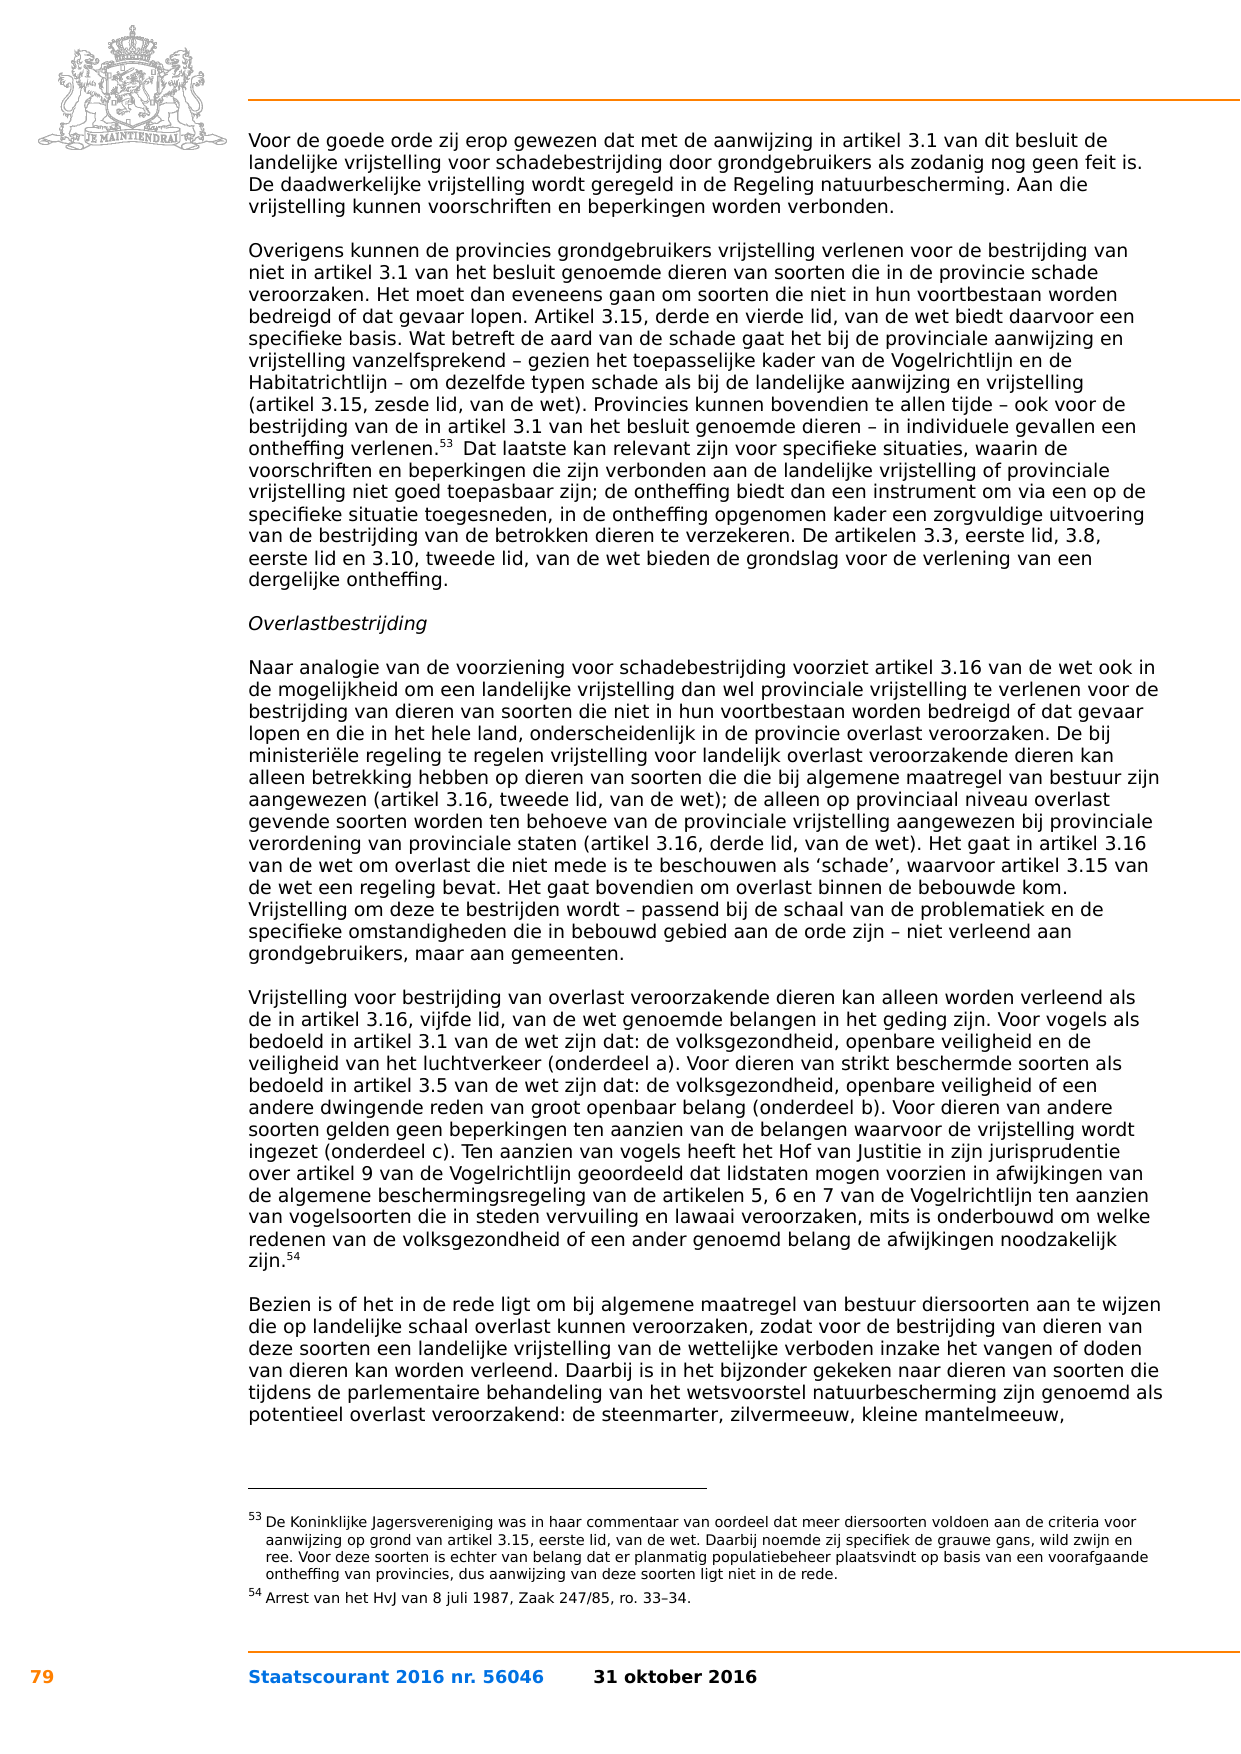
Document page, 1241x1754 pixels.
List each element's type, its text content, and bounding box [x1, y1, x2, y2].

text Naar analogie van de voorziening voor schadebestrijding voorziet artikel 3.16 van de wet ook in de mogelijkheid om een landelijke vrijstelling dan wel provinciale vrijstelling te verlenen voor de bestrijding van dieren van soorten die niet in hun voortbestaan worden bedreigd of dat gevaar lopen en die in het hele land, onderscheidenlijk in de provincie overlast veroorzaken. De bij ministeriële regeling te regelen vrijstelling voor landelijk overlast veroorzakende dieren kan alleen betrekking hebben op dieren van soorten die die bij algemene maatregel van bestuur zijn aangewezen (artikel 3.16, tweede lid, van de wet); de alleen op provinciaal niveau overlast gevende soorten worden ten behoeve van de provinciale vrijstelling aangewezen bij provinciale verordening van provinciale staten (artikel 3.16, derde lid, van de wet). Het gaat in artikel 3.16 van de wet om overlast die niet mede is te beschouwen als ‘schade’, waarvoor artikel 3.15 van de wet een regeling bevat. Het gaat bovendien om overlast binnen de bebouwde kom. Vrijstelling om deze te bestrijden wordt – passend bij de schaal van de problematiek en de specifieke omstandigheden die in bebouwd gebied aan de orde zijn – niet verleend aan grondgebruikers, maar aan gemeenten. [248, 657, 1163, 965]
subtitle Overlastbestrijding [248, 613, 1163, 635]
text Overigens kunnen de provincies grondgebruikers vrijstelling verlenen voor de bestrijding van niet in artikel 3.1 van het besluit genoemde dieren van soorten die in de provincie schade veroorzaken. Het moet dan eveneens gaan om soorten die niet in hun voortbestaan worden bedreigd of dat gevaar lopen. Artikel 3.15, derde en vierde lid, van de wet biedt daarvoor een specifieke basis. Wat betreft de aard van de schade gaat het bij de provinciale aanwijzing en vrijstelling vanzelfsprekend – gezien het toepasselijke kader van de Vogelrichtlijn en de Habitatrichtlijn – om dezelfde typen schade als bij de landelijke aanwijzing en vrijstelling (artikel 3.15, zesde lid, van de wet). Provincies kunnen bovendien te allen tijde – ook voor de bestrijding van de in artikel 3.1 van het besluit genoemde dieren – in individuele gevallen een ontheffing verlenen. Dat laatste kan relevant zijn voor specifieke situaties, waarin de voorschriften en beperkingen die zijn verbonden aan de landelijke vrijstelling of provinciale vrijstelling niet goed toepasbaar zijn; de ontheffing biedt dan een instrument om via een op de specifieke situatie toegesneden, in de ontheffing opgenomen kader een zorgvuldige uitvoering van de bestrijding van de betrokken dieren te verzekeren. De artikelen 3.3, eerste lid, 3.8, eerste lid en 3.10, tweede lid, van de wet bieden de grondslag voor de verlening van een dergelijke ontheffing. [248, 240, 1163, 591]
picture [38, 25, 227, 150]
text Bezien is of het in de rede ligt om bij algemene maatregel van bestuur diersoorten aan te wijzen die op landelijke schaal overlast kunnen veroorzaken, zodat voor de bestrijding van dieren van deze soorten een landelijke vrijstelling van de wettelijke verboden inzake het vangen of doden van dieren kan worden verleend. Daarbij is in het bijzonder gekeken naar dieren van soorten die tijdens de parlementaire behandeling van het wetsvoorstel natuurbescherming zijn genoemd als potentieel overlast veroorzakend: de steenmarter, zilvermeeuw, kleine mantelmeeuw, [248, 1294, 1163, 1426]
text Voor de goede orde zij erop gewezen dat met de aanwijzing in artikel 3.1 van dit besluit de landelijke vrijstelling voor schadebestrijding door grondgebruikers als zodanig nog geen feit is. De daadwerkelijke vrijstelling wordt geregeld in de Regeling natuurbescherming. Aan die vrijstelling kunnen voorschriften en beperkingen worden verbonden. [248, 130, 1163, 218]
text Arrest van het HvJ van 8 juli 1987, Zaak 247/85, ro. 33–34. [248, 1586, 1163, 1608]
text Vrijstelling voor bestrijding van overlast veroorzakende dieren kan alleen worden verleend als de in artikel 3.16, vijfde lid, van de wet genoemde belangen in het geding zijn. Voor vogels als bedoeld in artikel 3.1 van de wet zijn dat: de volksgezondheid, openbare veiligheid en de veiligheid van het luchtverkeer (onderdeel a). Voor dieren van strikt beschermde soorten als bedoeld in artikel 3.5 van de wet zijn dat: de volksgezondheid, openbare veiligheid of een andere dwingende reden van groot openbaar belang (onderdeel b). Voor dieren van andere soorten gelden geen beperkingen ten aanzien van de belangen waarvoor de vrijstelling wordt ingezet (onderdeel c). Ten aanzien van vogels heeft het Hof van Justitie in zijn jurisprudentie over artikel 9 van de Vogelrichtlijn geoordeeld dat lidstaten mogen voorzien in afwijkingen van de algemene beschermingsregeling van de artikelen 5, 6 en 7 van de Vogelrichtlijn ten aanzien van vogelsoorten die in steden vervuiling en lawaai veroorzaken, mits is onderbouwd om welke redenen van de volksgezondheid of een ander genoemd belang de afwijkingen noodzakelijk zijn. [248, 987, 1163, 1272]
text De Koninklijke Jagersvereniging was in haar commentaar van oordeel dat meer diersoorten voldoen aan de criteria voor aanwijzing op grond van artikel 3.15, eerste lid, van de wet. Daarbij noemde zij specifiek de grauwe gans, wild zwijn en ree. Voor deze soorten is echter van belang dat er planmatig populatiebeheer plaatsvindt op basis van een voorafgaande ontheffing van provincies, dus aanwijzing van deze soorten ligt niet in de rede. [248, 1510, 1163, 1583]
